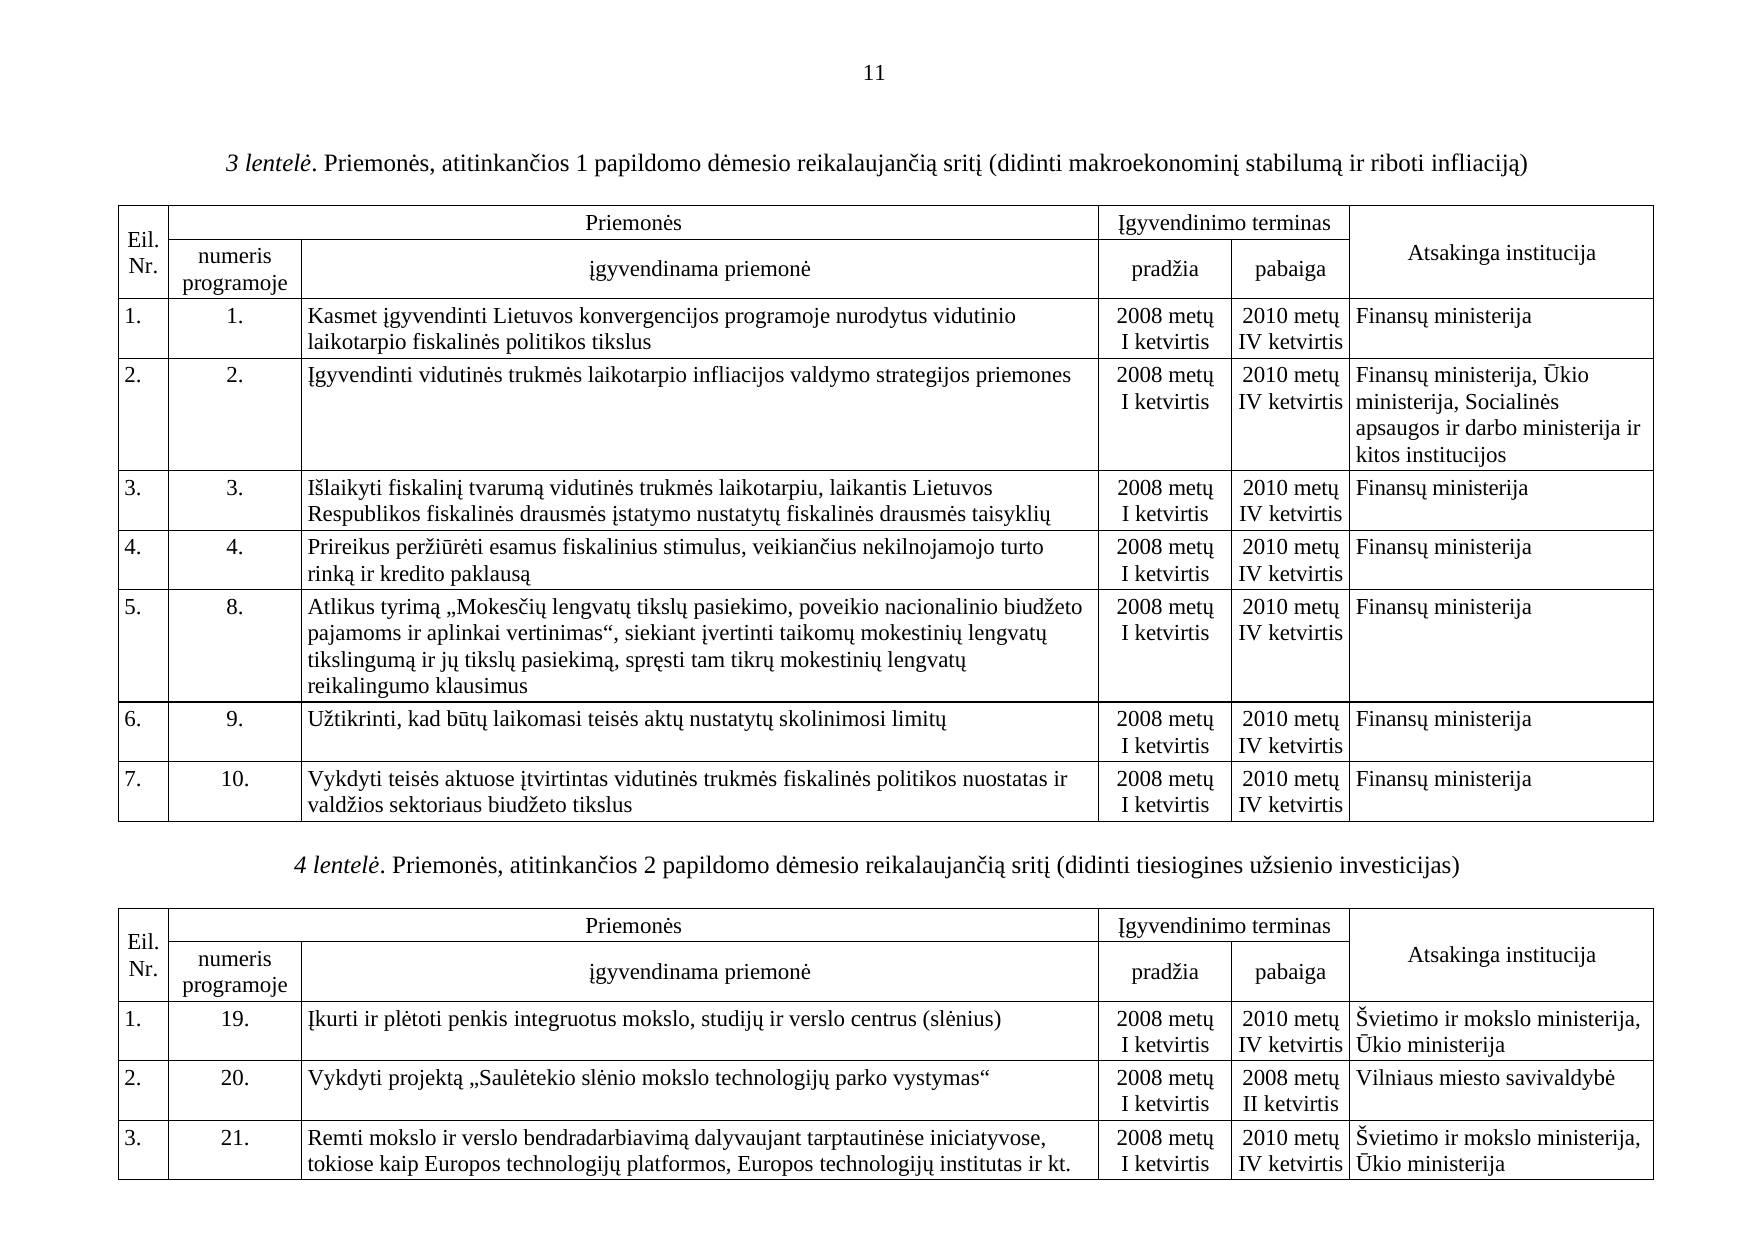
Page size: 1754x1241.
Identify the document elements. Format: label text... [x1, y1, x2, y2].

table_cell Švietimo ir mokslo ministerija, Ūkio ministerija [1350, 1002, 1653, 1060]
table_cell 2008 metų I ketvirtis [1099, 762, 1231, 821]
table_cell 2010 metų IV ketvirtis [1232, 1121, 1349, 1179]
table_cell 2008 metų II ketvirtis [1232, 1061, 1349, 1120]
table_cell 2010 metų IV ketvirtis [1232, 299, 1349, 358]
table_cell Įkurti ir plėtoti penkis integruotus mokslo, studijų ir verslo centrus (slėnius) [302, 1002, 1098, 1060]
table_cell Užtikrinti, kad būtų laikomasi teisės aktų nustatytų skolinimosi limitų [302, 703, 1098, 761]
table_cell pradžia [1099, 240, 1231, 298]
table_cell 2. [119, 359, 168, 470]
table_cell 7. [119, 762, 168, 821]
table_cell Išlaikyti fiskalinį tvarumą vidutinės trukmės laikotarpiu, laikantis Lietuvos Respublikos fiskalinės drausmės įstatymo nustatytų fiskalinės drausmės taisyklių [302, 471, 1098, 529]
table_cell Finansų ministerija [1350, 471, 1653, 529]
table_cell 4. [169, 531, 301, 589]
table_cell 2008 metų I ketvirtis [1099, 1061, 1231, 1120]
table_cell 9. [169, 703, 301, 761]
table_cell pradžia [1099, 942, 1231, 1001]
table_cell 2010 metų IV ketvirtis [1232, 531, 1349, 589]
table_cell 21. [169, 1121, 301, 1179]
table_cell 2008 metų I ketvirtis [1099, 359, 1231, 470]
table_cell 2. [169, 359, 301, 470]
table_cell 2008 metų I ketvirtis [1099, 531, 1231, 589]
table_cell pabaiga [1232, 942, 1349, 1001]
table_cell 2008 metų I ketvirtis [1099, 703, 1231, 761]
table_cell 4. [119, 531, 168, 589]
table_cell 2010 metų IV ketvirtis [1232, 359, 1349, 470]
table_cell pabaiga [1232, 240, 1349, 298]
table_header Atsakinga institucija [1350, 206, 1653, 298]
table_cell numeris programoje [169, 240, 301, 298]
table_cell 1. [169, 299, 301, 358]
table_cell 2008 metų I ketvirtis [1099, 471, 1231, 529]
table_cell 2010 metų IV ketvirtis [1232, 590, 1349, 701]
table_header Atsakinga institucija [1350, 909, 1653, 1001]
table_cell Vykdyti teisės aktuose įtvirtintas vidutinės trukmės fiskalinės politikos nuostatas ir valdžios sektoriaus biudžeto tikslus [302, 762, 1098, 821]
table_cell Finansų ministerija, Ūkio ministerija, Socialinės apsaugos ir darbo ministerija ir kitos institucijos [1350, 359, 1653, 470]
table_cell Vykdyti projektą „Saulėtekio slėnio mokslo technologijų parko vystymas“ [302, 1061, 1098, 1120]
table_cell įgyvendinama priemonė [302, 240, 1098, 298]
table_header Eil. Nr. [119, 206, 168, 298]
table_header Įgyvendinimo terminas [1099, 206, 1349, 238]
table_cell 8. [169, 590, 301, 701]
table_cell 1. [119, 1002, 168, 1060]
table_cell įgyvendinama priemonė [302, 942, 1098, 1001]
table_cell 2010 metų IV ketvirtis [1232, 471, 1349, 529]
table_cell 2008 metų I ketvirtis [1099, 1002, 1231, 1060]
table_cell Finansų ministerija [1350, 703, 1653, 761]
table_cell 2. [119, 1061, 168, 1120]
table_cell 2010 metų IV ketvirtis [1232, 703, 1349, 761]
table_cell 10. [169, 762, 301, 821]
table_cell 3. [169, 471, 301, 529]
table_cell Vilniaus miesto savivaldybė [1350, 1061, 1653, 1120]
table_cell numeris programoje [169, 942, 301, 1001]
table_cell Įgyvendinti vidutinės trukmės laikotarpio infliacijos valdymo strategijos priemones [302, 359, 1098, 470]
table_cell 2008 metų I ketvirtis [1099, 1121, 1231, 1179]
table_cell Švietimo ir mokslo ministerija, Ūkio ministerija [1350, 1121, 1653, 1179]
table_cell 19. [169, 1002, 301, 1060]
table_cell Finansų ministerija [1350, 299, 1653, 358]
table_cell 3. [119, 471, 168, 529]
table_cell Kasmet įgyvendinti Lietuvos konvergencijos programoje nurodytus vidutinio laikotarpio fiskalinės politikos tikslus [302, 299, 1098, 358]
table_cell 2008 metų I ketvirtis [1099, 590, 1231, 701]
table_cell 5. [119, 590, 168, 701]
table_cell 1. [119, 299, 168, 358]
table_header Priemonės [169, 206, 1098, 238]
table_cell Finansų ministerija [1350, 531, 1653, 589]
text 4 lentelė. Priemonės, atitinkančios 2 papildomo dėmesio reikalaujančią sritį (didinti tiesiogines užsienio investicijas) [118, 850, 1636, 879]
table_header Priemonės [169, 909, 1098, 941]
table_cell 3. [119, 1121, 168, 1179]
text 3 lentelė. Priemonės, atitinkančios 1 papildomo dėmesio reikalaujančią sritį (didinti makroekonominį stabilumą ir riboti infliaciją) [118, 148, 1636, 176]
table_cell 2010 metų IV ketvirtis [1232, 762, 1349, 821]
table_header Įgyvendinimo terminas [1099, 909, 1349, 941]
table_cell Finansų ministerija [1350, 762, 1653, 821]
table_cell 6. [119, 703, 168, 761]
table_cell Atlikus tyrimą „Mokesčių lengvatų tikslų pasiekimo, poveikio nacionalinio biudžeto pajamoms ir aplinkai vertinimas“, siekiant įvertinti taikomų mokestinių lengvatų tikslingumą ir jų tikslų pasiekimą, spręsti tam tikrų mokestinių lengvatų reikalingumo klausimus [302, 590, 1098, 701]
table_cell Remti mokslo ir verslo bendradarbiavimą dalyvaujant tarptautinėse iniciatyvose, tokiose kaip Europos technologijų platformos, Europos technologijų institutas ir kt. [302, 1121, 1098, 1179]
table_cell Finansų ministerija [1350, 590, 1653, 701]
table_cell 20. [169, 1061, 301, 1120]
table_header Eil. Nr. [119, 909, 168, 1001]
table_cell Prireikus peržiūrėti esamus fiskalinius stimulus, veikiančius nekilnojamojo turto rinką ir kredito paklausą [302, 531, 1098, 589]
table_cell 2010 metų IV ketvirtis [1232, 1002, 1349, 1060]
table_cell 2008 metų I ketvirtis [1099, 299, 1231, 358]
